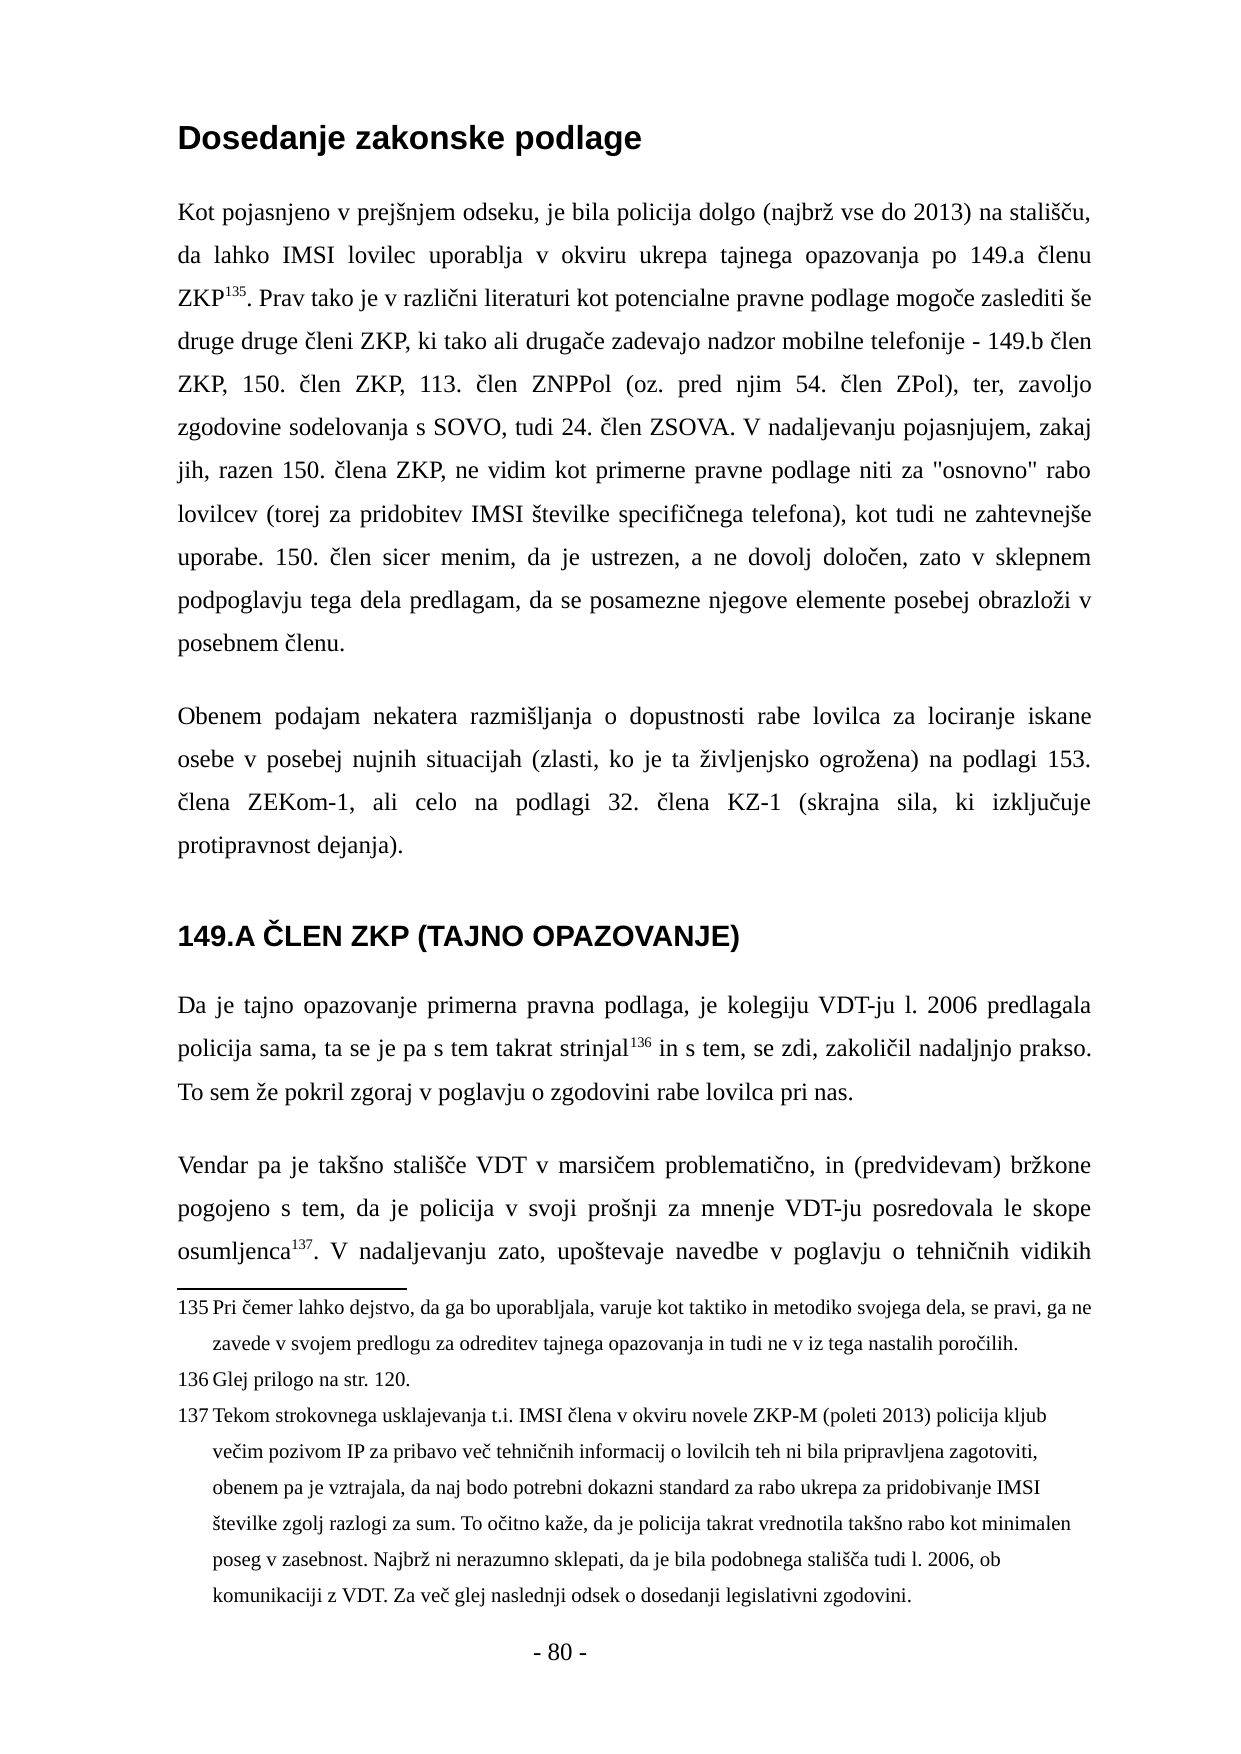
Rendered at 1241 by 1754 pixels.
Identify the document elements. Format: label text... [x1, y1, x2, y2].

text Vendar pa je takšno stališče VDT v marsičem problematično, in (predvidevam) bržkone pogojeno s tem, da je policija v svoji prošnji za mnenje VDT-ju posredovala le skope osumljenca. V nadaljevanju zato, upoštevaje navedbe v poglavju o tehničnih vidikih [177, 1150, 1093, 1265]
subtitle Dosedanje zakonske podlage [177, 118, 1093, 157]
text Kot pojasnjeno v prejšnjem odseku, je bila policija dolgo (najbrž vse do 2013) na stališču, da lahko IMSI lovilec uporablja v okviru ukrepa tajnega opazovanja po 149.a členu ZKP. Prav tako je v različni literaturi kot potencialne pravne podlage mogoče zaslediti še druge druge členi ZKP, ki tako ali drugače zadevajo nadzor mobilne telefonije - 149.b člen ZKP, 150. člen ZKP, 113. člen ZNPPol (oz. pred njim 54. člen ZPol), ter, zavoljo zgodovine sodelovanja s SOVO, tudi 24. člen ZSOVA. V nadaljevanju pojasnjujem, zakaj jih, razen 150. člena ZKP, ne vidim kot primerne pravne podlage niti za "osnovno" rabo lovilcev (torej za pridobitev IMSI številke specifičnega telefona), kot tudi ne zahtevnejše uporabe. 150. člen sicer menim, da je ustrezen, a ne dovolj določen, zato v sklepnem podpoglavju tega dela predlagam, da se posamezne njegove elemente posebej obrazloži v posebnem členu. [177, 197, 1093, 657]
text Obenem podajam nekatera razmišljanja o dopustnosti rabe lovilca za lociranje iskane osebe v posebej nujnih situacijah (zlasti, ko je ta življenjsko ogrožena) na podlagi 153. člena ZEKom-1, ali celo na podlagi 32. člena KZ-1 (skrajna sila, ki izključuje protipravnost dejanja). [177, 701, 1093, 859]
text Tekom strokovnega usklajevanja t.i. IMSI člena v okviru novele ZKP-M (poleti 2013) policija kljub večim pozivom IP za pribavo več tehničnih informacij o lovilcih teh ni bila pripravljena zagotoviti, obenem pa je vztrajala, da naj bodo potrebni dokazni standard za rabo ukrepa za pridobivanje IMSI številke zgolj razlogi za sum. To očitno kaže, da je policija takrat vrednotila takšno rabo kot minimalen poseg v zasebnost. Najbrž ni nerazumno sklepati, da je bila podobnega stališča tudi l. 2006, ob komunikaciji z VDT. Za več glej naslednji odsek o dosedanji legislativni zgodovini. [177, 1403, 1093, 1607]
text Glej prilogo na str. 122. [177, 1367, 1093, 1391]
subtitle 149.a člen ZKP (tajno opazovanje) [177, 919, 1093, 952]
text Pri čemer lahko dejstvo, da ga bo uporabljala, varuje kot taktiko in metodiko svojega dela, se pravi, ga ne zavede v svojem predlogu za odreditev tajnega opazovanja in tudi ne v iz tega nastalih poročilih. [177, 1295, 1093, 1355]
text Da je tajno opazovanje primerna pravna podlaga, je kolegiju VDT-ju l. 2006 predlagala policija sama, ta se je pa s tem takrat strinjal in s tem, se zdi, zakoličil nadaljnjo prakso. To sem že pokril zgoraj v poglavju o zgodovini rabe lovilca pri nas. [177, 990, 1093, 1105]
